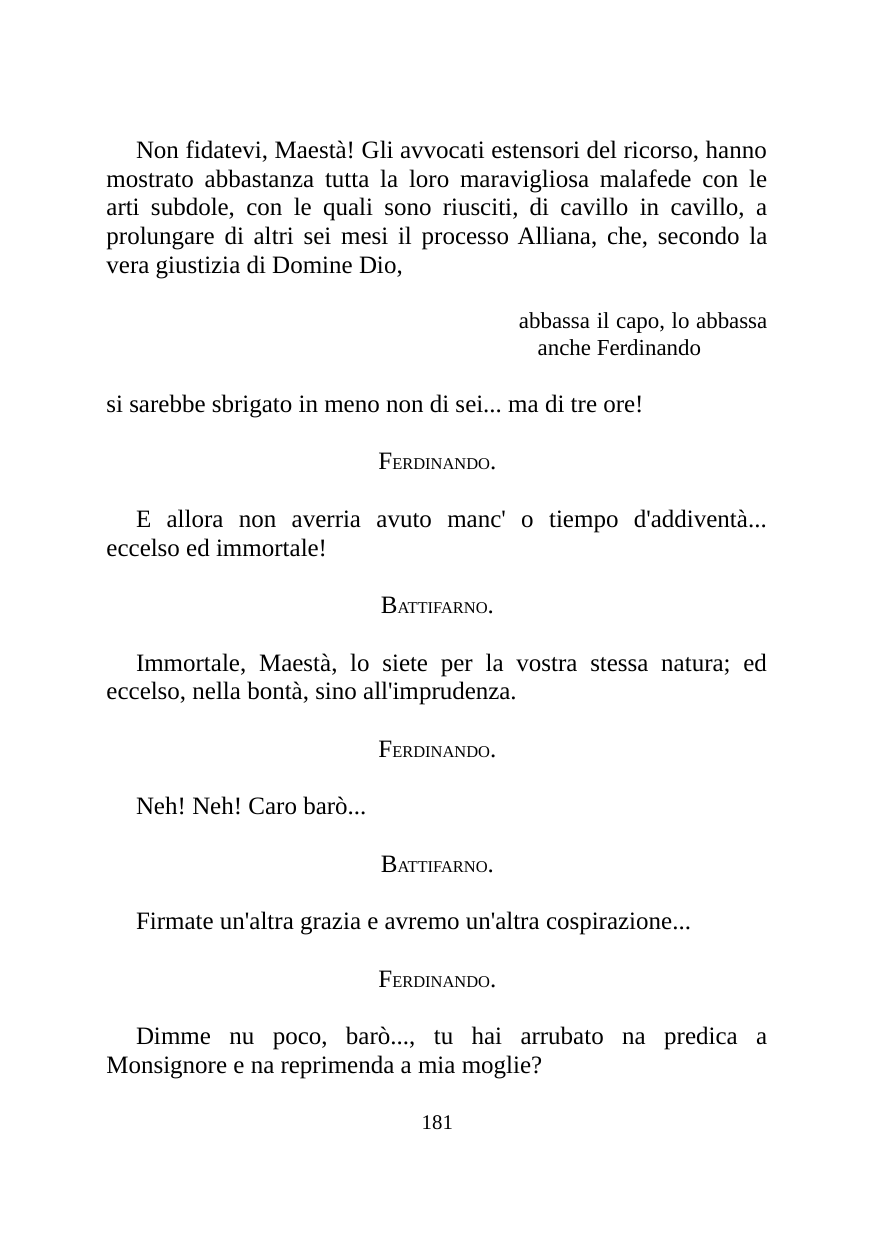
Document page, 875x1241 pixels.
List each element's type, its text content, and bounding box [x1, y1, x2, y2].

text abbassa il capo, lo abbassa anche Ferdinando [519, 307, 768, 360]
text Neh! Neh! Caro barò... [106, 791, 768, 820]
text Ferdinando. [106, 964, 768, 993]
text Ferdinando. [106, 446, 768, 475]
text Non fidatevi, Maestà! Gli avvocati estensori del ricorso, hanno mostrato abbastanza tutta la loro maravigliosa malafede con le arti subdole, con le quali sono riusciti, di cavillo in cavillo, a prolungare di altri sei mesi il processo Alliana, che, secondo la vera giustizia di Domine Dio, [106, 135, 768, 279]
text Battifarno. [106, 590, 768, 619]
text Immortale, Maestà, lo siete per la vostra stessa natura; ed eccelso, nella bontà, sino all'imprudenza. [106, 648, 768, 705]
text Battifarno. [106, 849, 768, 878]
text Dimme nu poco, barò..., tu hai arrubato na predica a Monsignore e na reprimenda a mia moglie? [106, 1021, 768, 1079]
text Firmate un'altra grazia e avremo un'altra cospirazione... [106, 906, 768, 935]
text E allora non averria avuto manc' o tiempo d'addiventà... eccelso ed immortale! [106, 504, 768, 561]
text si sarebbe sbrigato in meno non di sei... ma di tre ore! [106, 389, 768, 418]
text Ferdinando. [106, 734, 768, 763]
